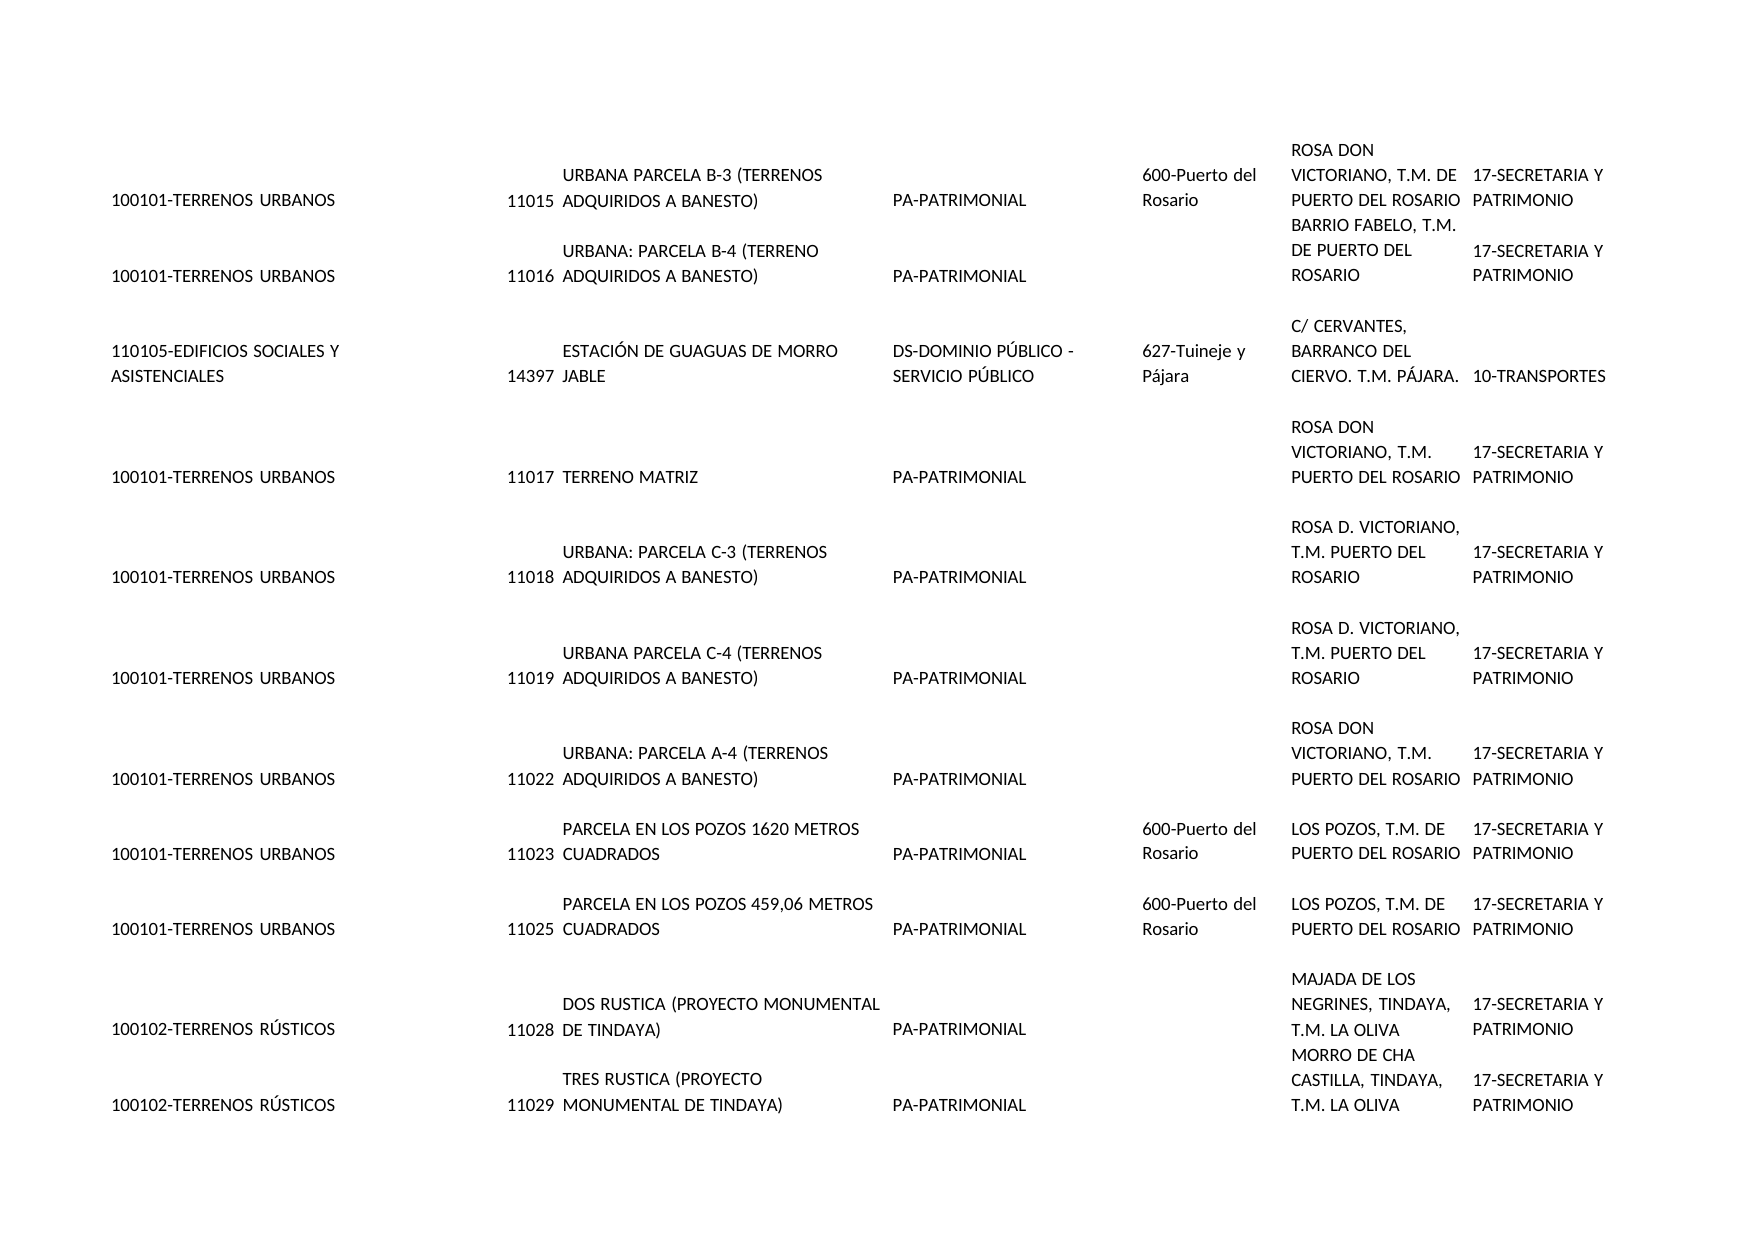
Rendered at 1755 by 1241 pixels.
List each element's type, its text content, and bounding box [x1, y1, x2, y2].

table_cell 17-SECRETARIA Y [1467, 955, 1614, 1018]
table_cell PA-PATRIMONIAL [884, 767, 1109, 805]
table_cell 600-Puerto del Rosario [1109, 805, 1274, 880]
table_cell [1109, 466, 1274, 503]
table_cell 17-SECRETARIA Y PATRIMONIO [1467, 805, 1614, 880]
table_cell MAJADA DE LOS NEGRINES, TINDAYA, [1274, 955, 1467, 1018]
table_cell ROSA D. VICTORIANO, T.M. PUERTO DEL [1274, 504, 1467, 566]
table_cell 14397 JABLE [423, 365, 884, 403]
table_cell [1109, 566, 1274, 604]
table_header ROSA DON VICTORIANO, T.M. DE PUERTO DEL ROSARIO BARRIO FABELO, T.M. DE PUERTO DEL ROSARIO [1274, 132, 1467, 302]
table_cell ROSARIO [1274, 667, 1467, 704]
table_cell URBANA PARCELA C-4 (TERRENOS [423, 604, 884, 667]
table_cell 100101-TERRENOS URBANOS [105, 767, 422, 805]
table_cell 100102-TERRENOS RÚSTICOS [105, 1018, 422, 1093]
table_cell PUERTO DEL ROSARIO [1274, 466, 1467, 503]
table_cell T.M. LA OLIVA MORRO DE CHA CASTILLA, TINDAYA, [1274, 1018, 1467, 1093]
table_cell 100101-TERRENOS URBANOS [105, 805, 422, 880]
table_cell [1109, 1093, 1274, 1126]
table_cell 11022 ADQUIRIDOS A BANESTO) [423, 767, 884, 805]
table_cell URBANA: PARCELA C-3 (TERRENOS [423, 504, 884, 566]
table_cell [1109, 604, 1274, 667]
table_cell SERVICIO PÚBLICO [884, 365, 1109, 403]
table_cell [1109, 403, 1274, 466]
table_cell [1109, 1018, 1274, 1093]
table_cell 17-SECRETARIA Y [1467, 504, 1614, 566]
table_cell LOS POZOS, T.M. DE PUERTO DEL ROSARIO [1274, 805, 1467, 880]
table_header 100101-TERRENOS URBANOS 100101-TERRENOS URBANOS [105, 132, 422, 302]
table_cell PA-PATRIMONIAL [884, 1093, 1109, 1126]
table_cell 100101-TERRENOS URBANOS [105, 466, 422, 503]
table_cell CIERVO. T.M. PÁJARA. [1274, 365, 1467, 403]
table_cell ROSA D. VICTORIANO, T.M. PUERTO DEL [1274, 604, 1467, 667]
table_cell PA-PATRIMONIAL [884, 566, 1109, 604]
table_cell [1109, 504, 1274, 566]
table_cell PA-PATRIMONIAL [884, 805, 1109, 880]
table_cell [105, 705, 422, 767]
table_cell [1109, 955, 1274, 1018]
table_header 17-SECRETARIA Y PATRIMONIO 17-SECRETARIA Y PATRIMONIO [1467, 132, 1614, 302]
table_cell 100102-TERRENOS RÚSTICOS [105, 1093, 422, 1126]
table_cell 10-TRANSPORTES [1467, 365, 1614, 403]
table_cell 11017 TERRENO MATRIZ [423, 466, 884, 503]
table_cell [1109, 767, 1274, 805]
table_cell [105, 604, 422, 667]
table_cell ROSA DON VICTORIANO, T.M. [1274, 705, 1467, 767]
table_cell 17-SECRETARIA Y [1467, 705, 1614, 767]
table_cell [884, 403, 1109, 466]
table_cell PA-PATRIMONIAL [884, 880, 1109, 955]
table_cell 600-Puerto del Rosario [1109, 880, 1274, 955]
table_header URBANA PARCELA B-3 (TERRENOS 11015 ADQUIRIDOS A BANESTO) URBANA: PARCELA B-4 (TERRENO 11016 ADQUIRIDOS A BANESTO) [423, 132, 884, 302]
table_cell ASISTENCIALES [105, 365, 422, 403]
table_cell [423, 403, 884, 466]
table_header 600-Puerto del Rosario [1109, 132, 1274, 302]
table_cell [884, 705, 1109, 767]
table_cell C/ CERVANTES, BARRANCO DEL [1274, 303, 1467, 365]
table_cell [105, 504, 422, 566]
table_cell PARCELA EN LOS POZOS 459,06 METROS 11025 CUADRADOS [423, 880, 884, 955]
table_header PA-PATRIMONIAL PA-PATRIMONIAL [884, 132, 1109, 302]
table_cell [884, 604, 1109, 667]
table_cell [105, 403, 422, 466]
table_cell DOS RUSTICA (PROYECTO MONUMENTAL [423, 955, 884, 1018]
table_cell [105, 955, 422, 1018]
table_cell [884, 504, 1109, 566]
table_cell 100101-TERRENOS URBANOS [105, 880, 422, 955]
table_cell ESTACIÓN DE GUAGUAS DE MORRO [423, 303, 884, 365]
table_cell 627-Tuineje y [1109, 303, 1274, 365]
table_cell ROSARIO [1274, 566, 1467, 604]
table_cell LOS POZOS, T.M. DE PUERTO DEL ROSARIO [1274, 880, 1467, 955]
table_cell [1467, 303, 1614, 365]
table_cell 11018 ADQUIRIDOS A BANESTO) [423, 566, 884, 604]
table_cell ROSA DON VICTORIANO, T.M. [1274, 403, 1467, 466]
table_cell PATRIMONIO [1467, 566, 1614, 604]
table_cell [1109, 705, 1274, 767]
table_cell [884, 955, 1109, 1018]
table_cell 17-SECRETARIA Y [1467, 604, 1614, 667]
table_cell PARCELA EN LOS POZOS 1620 METROS 11023 CUADRADOS [423, 805, 884, 880]
table_cell DS-DOMINIO PÚBLICO - [884, 303, 1109, 365]
table_cell [1109, 667, 1274, 704]
table_cell 17-SECRETARIA Y [1467, 403, 1614, 466]
table_cell PATRIMONIO [1467, 767, 1614, 805]
table_cell PATRIMONIO [1467, 466, 1614, 503]
table_cell 100101-TERRENOS URBANOS [105, 667, 422, 704]
table_cell Pájara [1109, 365, 1274, 403]
table_cell 17-SECRETARIA Y PATRIMONIO [1467, 880, 1614, 955]
table_cell PA-PATRIMONIAL [884, 1018, 1109, 1093]
table_cell 11028 DE TINDAYA) TRES RUSTICA (PROYECTO [423, 1018, 884, 1093]
table_cell PA-PATRIMONIAL [884, 466, 1109, 503]
table_cell PATRIMONIO [1467, 667, 1614, 704]
table_cell URBANA: PARCELA A-4 (TERRENOS [423, 705, 884, 767]
table_cell PATRIMONIO 17-SECRETARIA Y [1467, 1018, 1614, 1093]
table_cell PUERTO DEL ROSARIO [1274, 767, 1467, 805]
table_cell 11029 MONUMENTAL DE TINDAYA) [423, 1093, 884, 1126]
table_cell 11019 ADQUIRIDOS A BANESTO) [423, 667, 884, 704]
table_cell T.M. LA OLIVA [1274, 1093, 1467, 1126]
table_cell 110105-EDIFICIOS SOCIALES Y [105, 303, 422, 365]
table_cell 100101-TERRENOS URBANOS [105, 566, 422, 604]
table_cell PATRIMONIO [1467, 1093, 1614, 1126]
table_cell PA-PATRIMONIAL [884, 667, 1109, 704]
